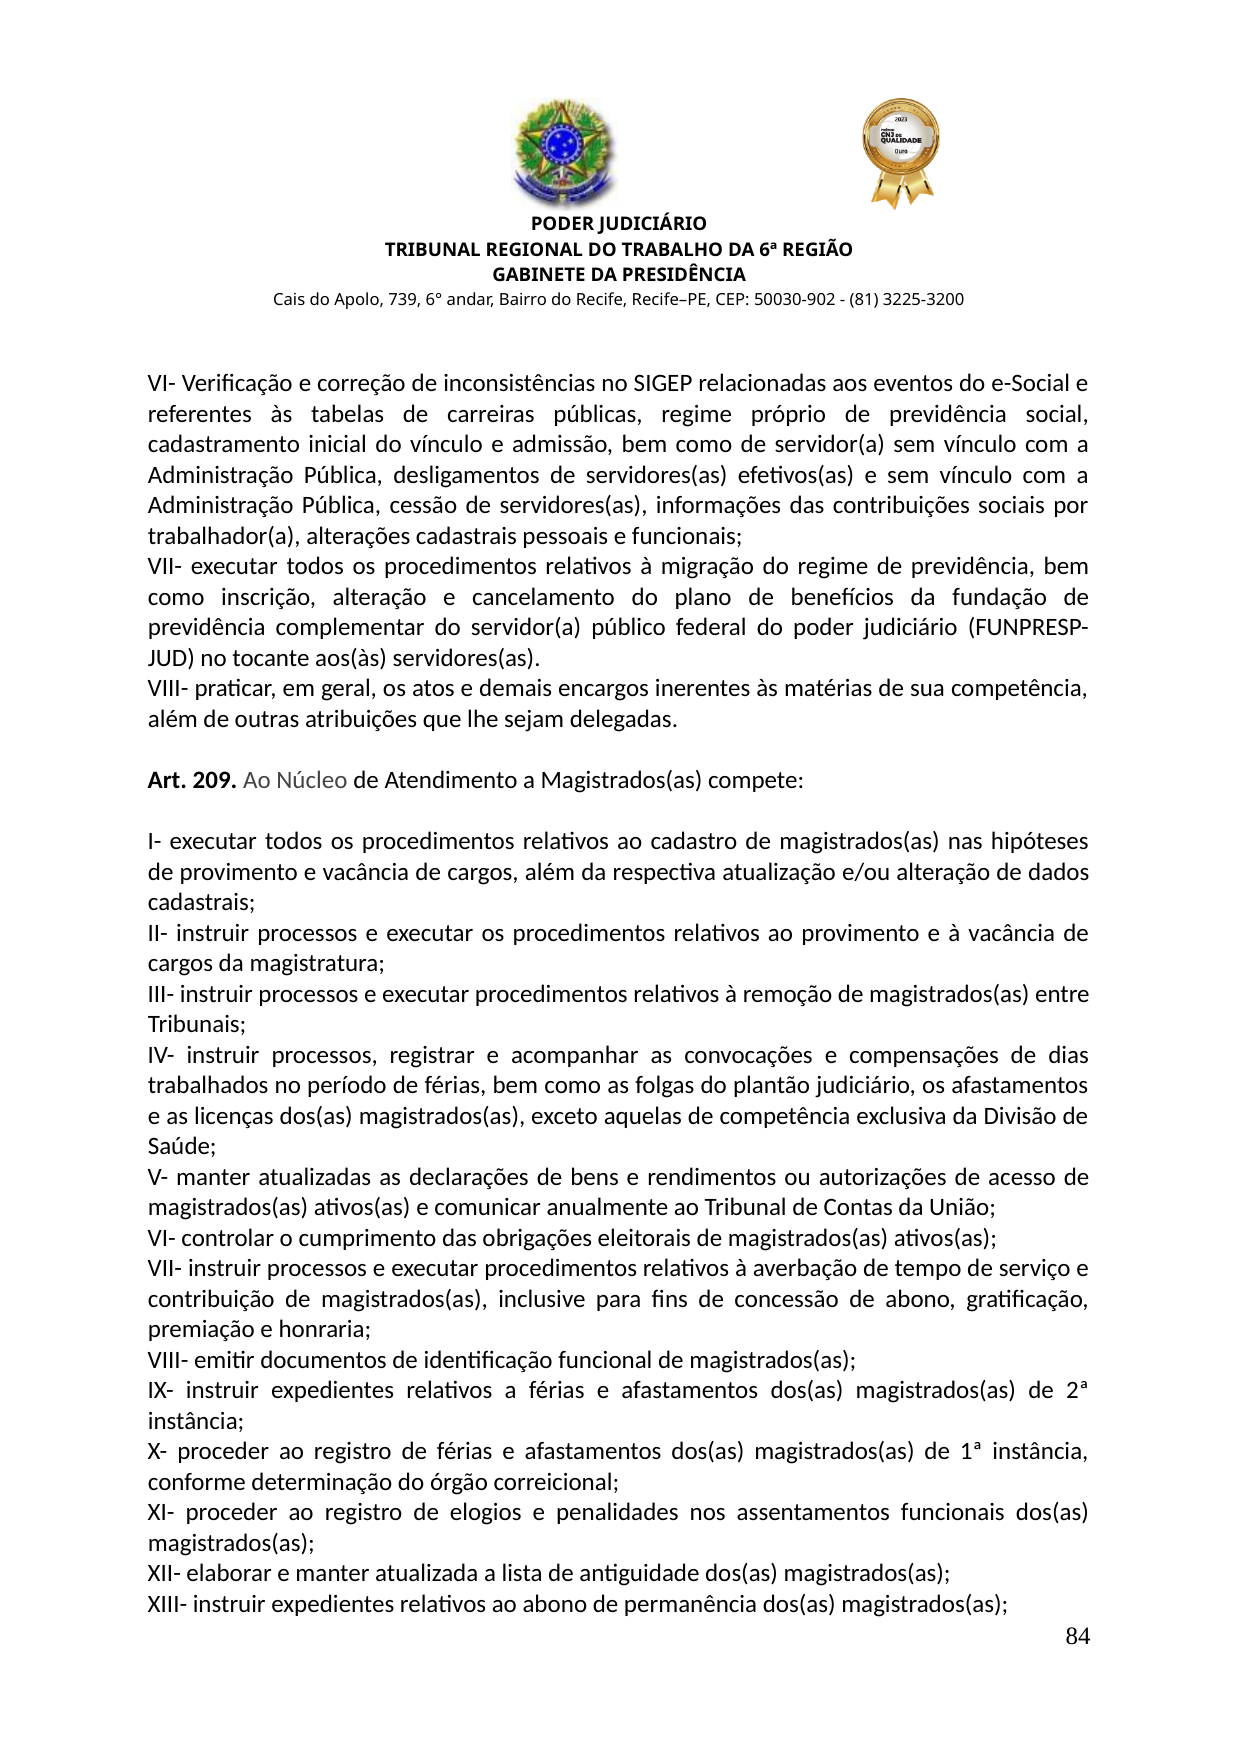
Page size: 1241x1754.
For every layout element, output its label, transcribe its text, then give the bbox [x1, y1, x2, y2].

text VIII- praticar, em geral, os atos e demais encargos inerentes às matérias de sua competência, além de outras atribuições que lhe sejam delegadas. [147, 672, 1090, 764]
text IV- instruir processos, registrar e acompanhar as convocações e compensações de dias trabalhados no período de férias, bem como as folgas do plantão judiciário, os afastamentos e as licenças dos(as) magistrados(as), exceto aquelas de competência exclusiva da Divisão de Saúde; [147, 1039, 1090, 1161]
text VI- Verificação e correção de inconsistências no SIGEP relacionadas aos eventos do e-Social e referentes às tabelas de carreiras públicas, regime próprio de previdência social, cadastramento inicial do vínculo e admissão, bem como de servidor(a) sem vínculo com a Administração Pública, desligamentos de servidores(as) efetivos(as) e sem vínculo com a Administração Pública, cessão de servidores(as), informações das contribuições sociais por trabalhador(a), alterações cadastrais pessoais e funcionais; [147, 367, 1090, 550]
text Art. 209. Ao Núcleo de Atendimento a Magistrados(as) compete: [147, 764, 1090, 794]
text III- instruir processos e executar procedimentos relativos à remoção de magistrados(as) entre Tribunais; [147, 978, 1090, 1039]
text VIII- emitir documentos de identificação funcional de magistrados(as); [147, 1344, 1090, 1374]
text IX- instruir expedientes relativos a férias e afastamentos dos(as) magistrados(as) de 2ª instância; [147, 1374, 1090, 1436]
text X- proceder ao registro de férias e afastamentos dos(as) magistrados(as) de 1ª instância, conforme determinação do órgão correicional; [147, 1436, 1090, 1497]
text XII- elaborar e manter atualizada a lista de antiguidade dos(as) magistrados(as); [147, 1558, 1090, 1588]
text XI- proceder ao registro de elogios e penalidades nos assentamentos funcionais dos(as) magistrados(as); [147, 1497, 1090, 1558]
text VI- controlar o cumprimento das obrigações eleitorais de magistrados(as) ativos(as); [147, 1222, 1090, 1252]
text V- manter atualizadas as declarações de bens e rendimentos ou autorizações de acesso de magistrados(as) ativos(as) e comunicar anualmente ao Tribunal de Contas da União; [147, 1161, 1090, 1222]
text XIII- instruir expedientes relativos ao abono de permanência dos(as) magistrados(as); [147, 1588, 1090, 1619]
text VII- instruir processos e executar procedimentos relativos à averbação de tempo de serviço e contribuição de magistrados(as), inclusive para fins de concessão de abono, gratificação, premiação e honraria; [147, 1252, 1090, 1344]
text I- executar todos os procedimentos relativos ao cadastro de magistrados(as) nas hipóteses de provimento e vacância de cargos, além da respectiva atualização e/ou alteração de dados cadastrais; [147, 825, 1090, 917]
text II- instruir processos e executar os procedimentos relativos ao provimento e à vacância de cargos da magistratura; [147, 917, 1090, 978]
text VII- executar todos os procedimentos relativos à migração do regime de previdência, bem como inscrição, alteração e cancelamento do plano de benefícios da fundação de previdência complementar do servidor(a) público federal do poder judiciário (FUNPRESP-JUD) no tocante aos(às) servidores(as). [147, 550, 1090, 672]
